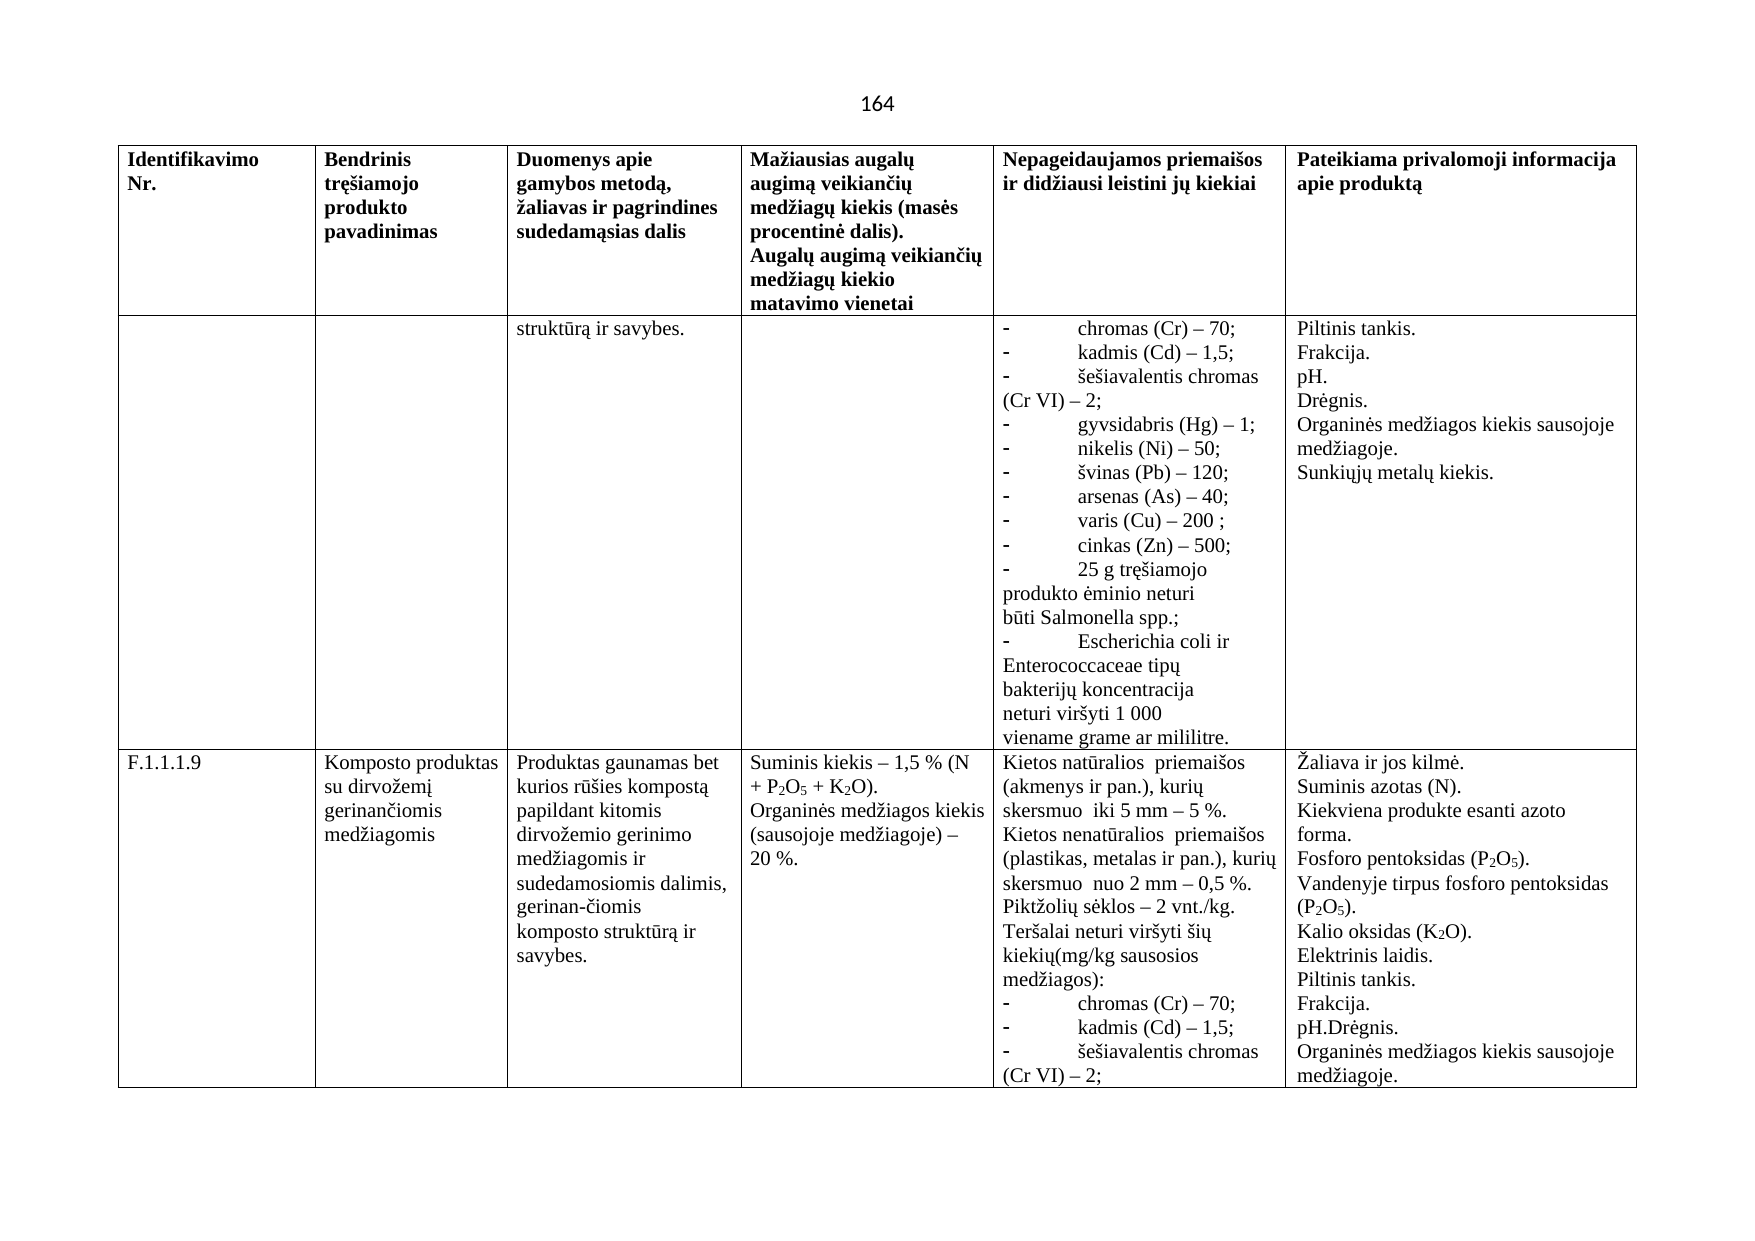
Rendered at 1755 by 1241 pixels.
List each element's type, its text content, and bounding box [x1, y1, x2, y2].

table_cell Kietos natūralios priemaišos (akmenys ir pan.), kurių skersmuo iki 5 mm – 5 %. Kietos nenatūralios priemaišos (plastikas, metalas ir pan.), kurių skersmuo nuo 2 mm – 0,5 %. Piktžolių sėklos – 2 vnt./kg. Teršalai neturi viršyti šių kiekių(mg/kg sausosios medžiagos):  chromas (Cr) – 70;  kadmis (Cd) – 1,5;  šešiavalentis chromas (Cr VI) – 2; [994, 750, 1285, 1087]
table_cell F.1.1.1.9 [119, 750, 315, 1087]
table_cell [742, 316, 993, 749]
table_cell Žaliava ir jos kilmė. Suminis azotas (N). Kiekviena produkte esanti azoto forma. Fosforo pentoksidas (P2O5). Vandenyje tirpus fosforo pentoksidas (P2O5). Kalio oksidas (K2O). Elektrinis laidis. Piltinis tankis. Frakcija. pH.Drėgnis. Organinės medžiagos kiekis sausojoje medžiagoje. [1286, 750, 1636, 1087]
table_cell struktūrą ir savybes. [508, 316, 741, 749]
table_header Bendrinis tręšiamojo produkto pavadinimas [316, 146, 507, 315]
table_header Mažiausias augalų augimą veikiančių medžiagų kiekis (masės procentinė dalis). Augalų augimą veikiančių medžiagų kiekio matavimo vienetai [742, 146, 993, 315]
table_cell Suminis kiekis – 1,5 % (N + P2O5 + K2O). Organinės medžiagos kiekis (sausojoje medžiagoje) – 20 %. [742, 750, 993, 1087]
table_cell [316, 316, 507, 749]
table_cell Komposto produktas su dirvožemį gerinančiomis medžiagomis [316, 750, 507, 1087]
table_header Identifikavimo Nr. [119, 146, 315, 315]
table_header Pateikiama privalomoji informacija apie produktą [1286, 146, 1636, 315]
table_cell  chromas (Cr) – 70;  kadmis (Cd) – 1,5;  šešiavalentis chromas (Cr VI) – 2;  gyvsidabris (Hg) – 1;  nikelis (Ni) – 50;  švinas (Pb) – 120;  arsenas (As) – 40;  varis (Cu) – 200 ;  cinkas (Zn) – 500;  25 g tręšiamojo produkto ėminio neturi būti Salmonella spp.;  Escherichia coli ir Enterococcaceae tipų bakterijų koncentracija neturi viršyti 1 000 viename grame ar mililitre. [994, 316, 1285, 749]
table_header Duomenys apie gamybos metodą, žaliavas ir pagrindines sudedamąsias dalis [508, 146, 741, 315]
table_header Nepageidaujamos priemaišos ir didžiausi leistini jų kiekiai [994, 146, 1285, 315]
table_cell Piltinis tankis. Frakcija. pH. Drėgnis. Organinės medžiagos kiekis sausojoje medžiagoje. Sunkiųjų metalų kiekis. [1286, 316, 1636, 749]
table_cell [119, 316, 315, 749]
table_cell Produktas gaunamas bet kurios rūšies kompostą papildant kitomis dirvožemio gerinimo medžiagomis ir sudedamosiomis dalimis, gerinan-čiomis komposto struktūrą ir savybes. [508, 750, 741, 1087]
